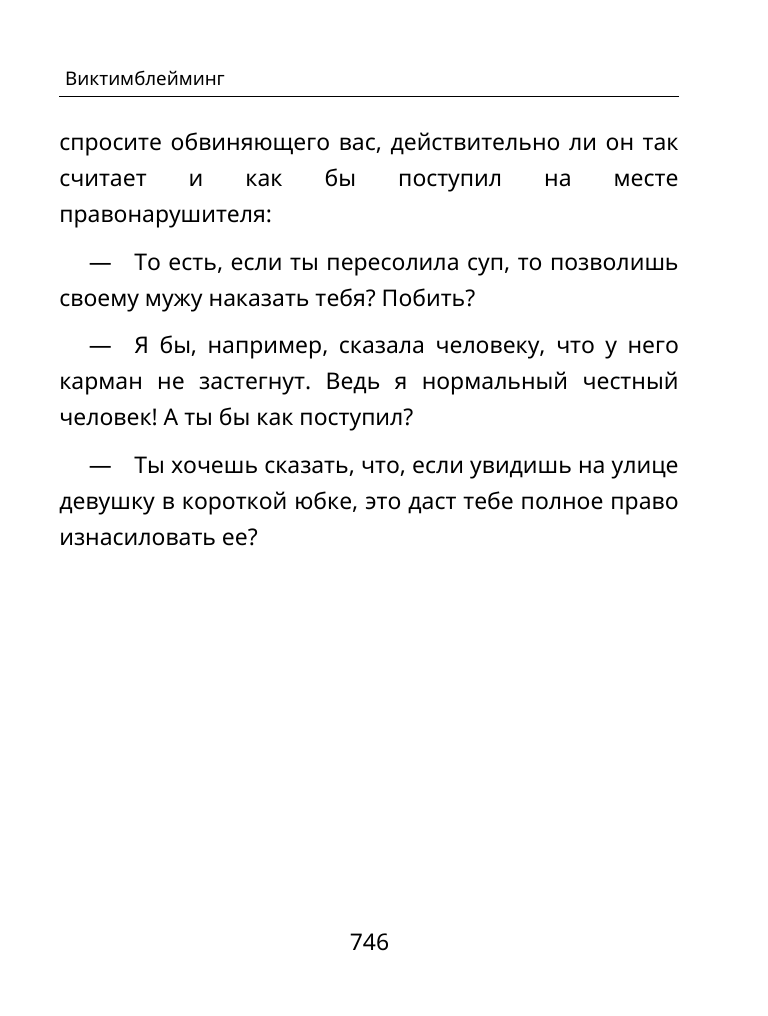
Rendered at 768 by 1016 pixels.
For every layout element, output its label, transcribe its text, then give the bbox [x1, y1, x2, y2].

list Я бы, например, сказала человеку, что у него карман не застегнут. Ведь я нормальный честный человек! А ты бы как поступил? [59, 329, 679, 432]
list То есть, если ты пересолила суп, то позволишь своему мужу наказать тебя? Побить? [59, 246, 679, 313]
text спросите обвиняющего вас, действительно ли он так считает и как бы поступил на месте правонарушителя: [59, 126, 679, 229]
list Ты хочешь сказать, что, если увидишь на улице девушку в короткой юбке, это даст тебе полное право изнасиловать ее? [59, 449, 679, 552]
